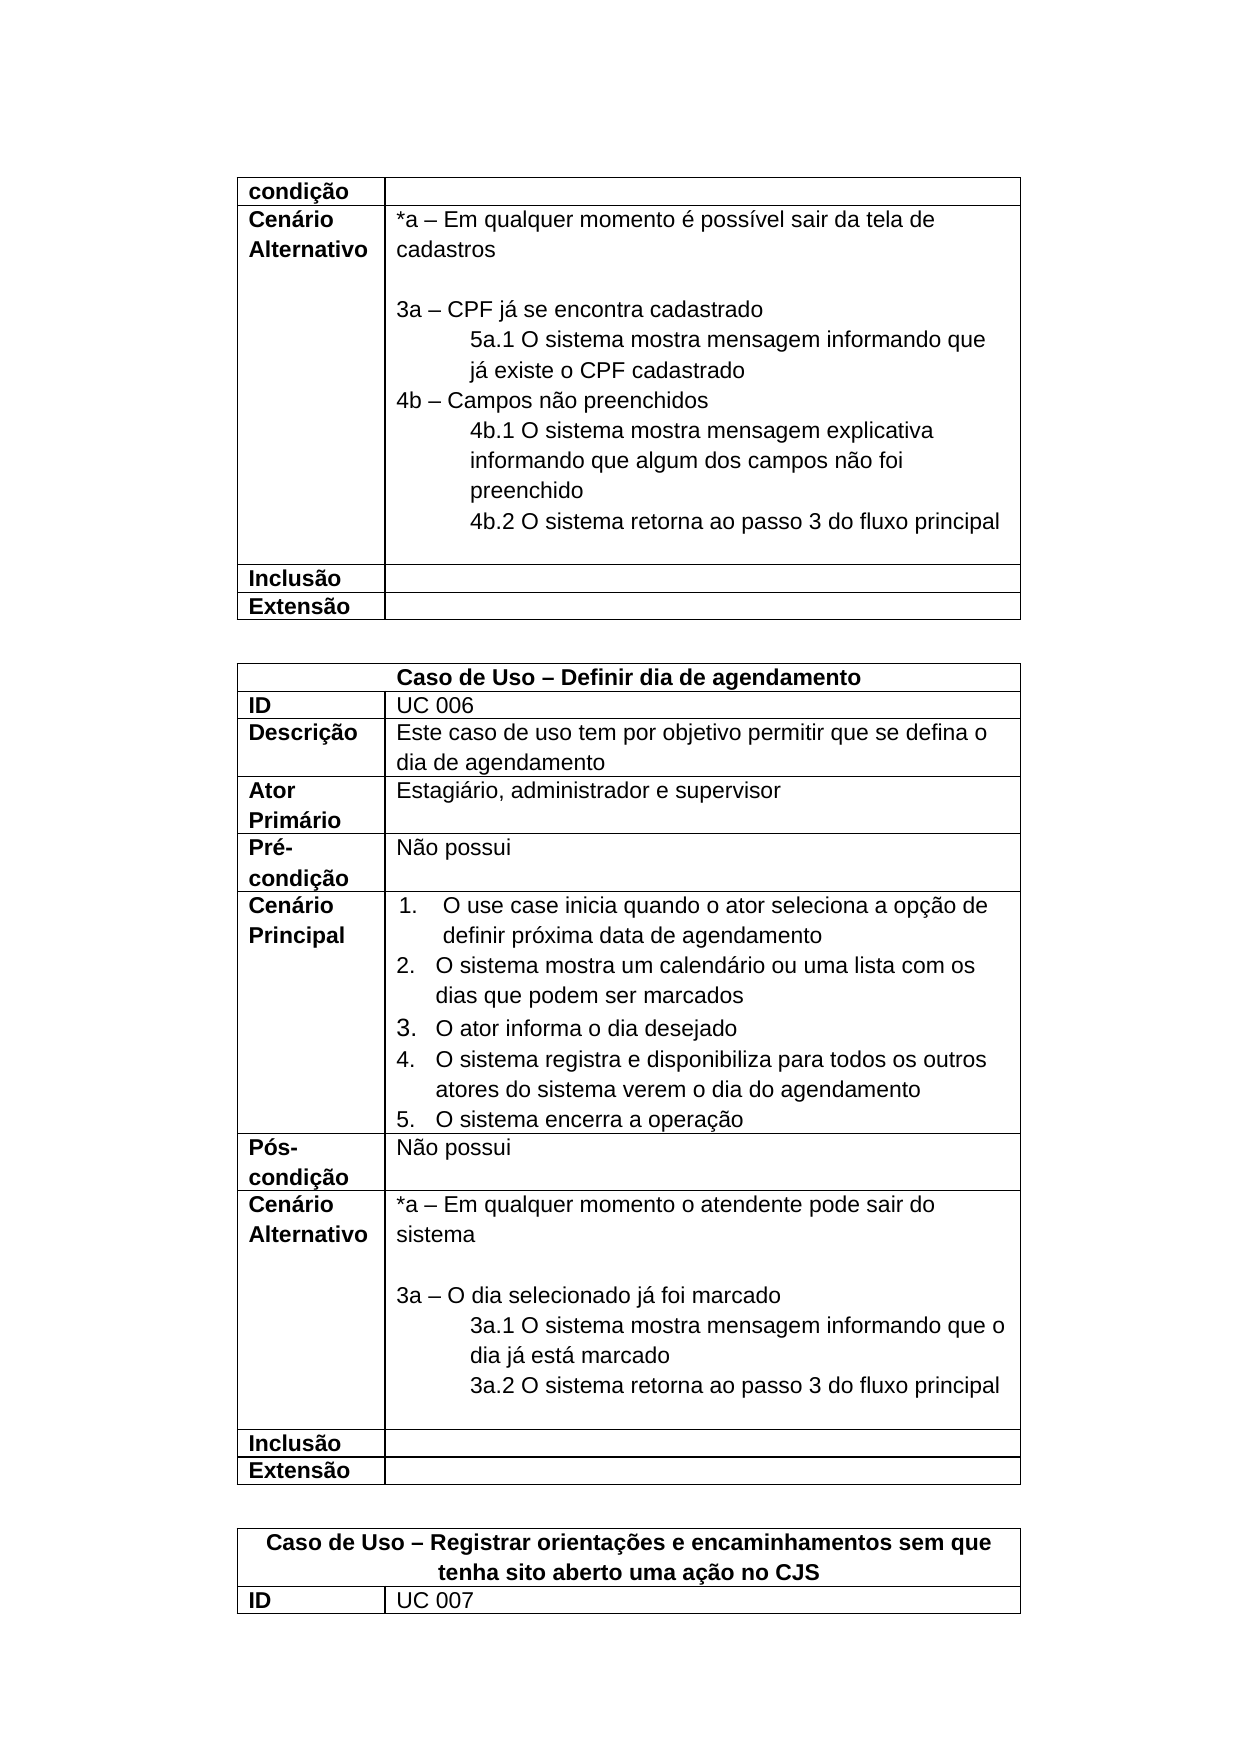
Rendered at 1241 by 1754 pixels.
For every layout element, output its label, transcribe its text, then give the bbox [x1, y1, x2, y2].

table_cell Pós-condição [238, 1134, 384, 1190]
table_cell Inclusão [238, 565, 384, 592]
table_header Caso de Uso – Registrar orientações e encaminhamentos sem que tenha sito aberto uma ação no CJS [238, 1529, 1020, 1586]
table_cell Pré-condição [238, 834, 384, 891]
table_cell [386, 178, 1020, 204]
table_cell Não possui [386, 834, 1020, 891]
table_cell Este caso de uso tem por objetivo permitir que se defina o dia de agendamento [386, 719, 1020, 776]
table_cell Extensão [238, 593, 384, 619]
table_cell Estagiário, administrador e supervisor [386, 777, 1020, 833]
table_cell Não possui [386, 1134, 1020, 1190]
table_cell *a – Em qualquer momento é possível sair da tela de cadastros 3a – CPF já se encontra cadastrado 5a.1 O sistema mostra mensagem informando que já existe o CPF cadastrado 4b – Campos não preenchidos 4b.1 O sistema mostra mensagem explicativa informando que algum dos campos não foi preenchido 4b.2 O sistema retorna ao passo 3 do fluxo principal [386, 206, 1020, 564]
table_cell ID [238, 1587, 384, 1613]
table_cell Cenário Alternativo [238, 1191, 384, 1429]
table_cell ID [238, 692, 384, 718]
table_cell Inclusão [238, 1430, 384, 1456]
table_cell [386, 1430, 1020, 1456]
table_cell UC 006 [386, 692, 1020, 718]
table_cell condição [238, 178, 384, 204]
table_cell *a – Em qualquer momento o atendente pode sair do sistema 3a – O dia selecionado já foi marcado 3a.1 O sistema mostra mensagem informando que o dia já está marcado 3a.2 O sistema retorna ao passo 3 do fluxo principal [386, 1191, 1020, 1429]
table_cell UC 007 [386, 1587, 1020, 1613]
table_cell Ator Primário [238, 777, 384, 833]
table_cell [386, 565, 1020, 592]
table_cell Cenário Alternativo [238, 206, 384, 564]
table_header Caso de Uso – Definir dia de agendamento [238, 664, 1020, 691]
table_cell Descrição [238, 719, 384, 776]
table_cell [386, 1458, 1020, 1484]
table_cell Cenário Principal [238, 892, 384, 1132]
table_cell [386, 593, 1020, 619]
table_cell O use case inicia quando o ator seleciona a opção de definir próxima data de agendamento O sistema mostra um calendário ou uma lista com os dias que podem ser marcados O ator informa o dia desejado O sistema registra e disponibiliza para todos os outros atores do sistema verem o dia do agendamento O sistema encerra a operação [386, 892, 1020, 1132]
table_cell Extensão [238, 1458, 384, 1484]
